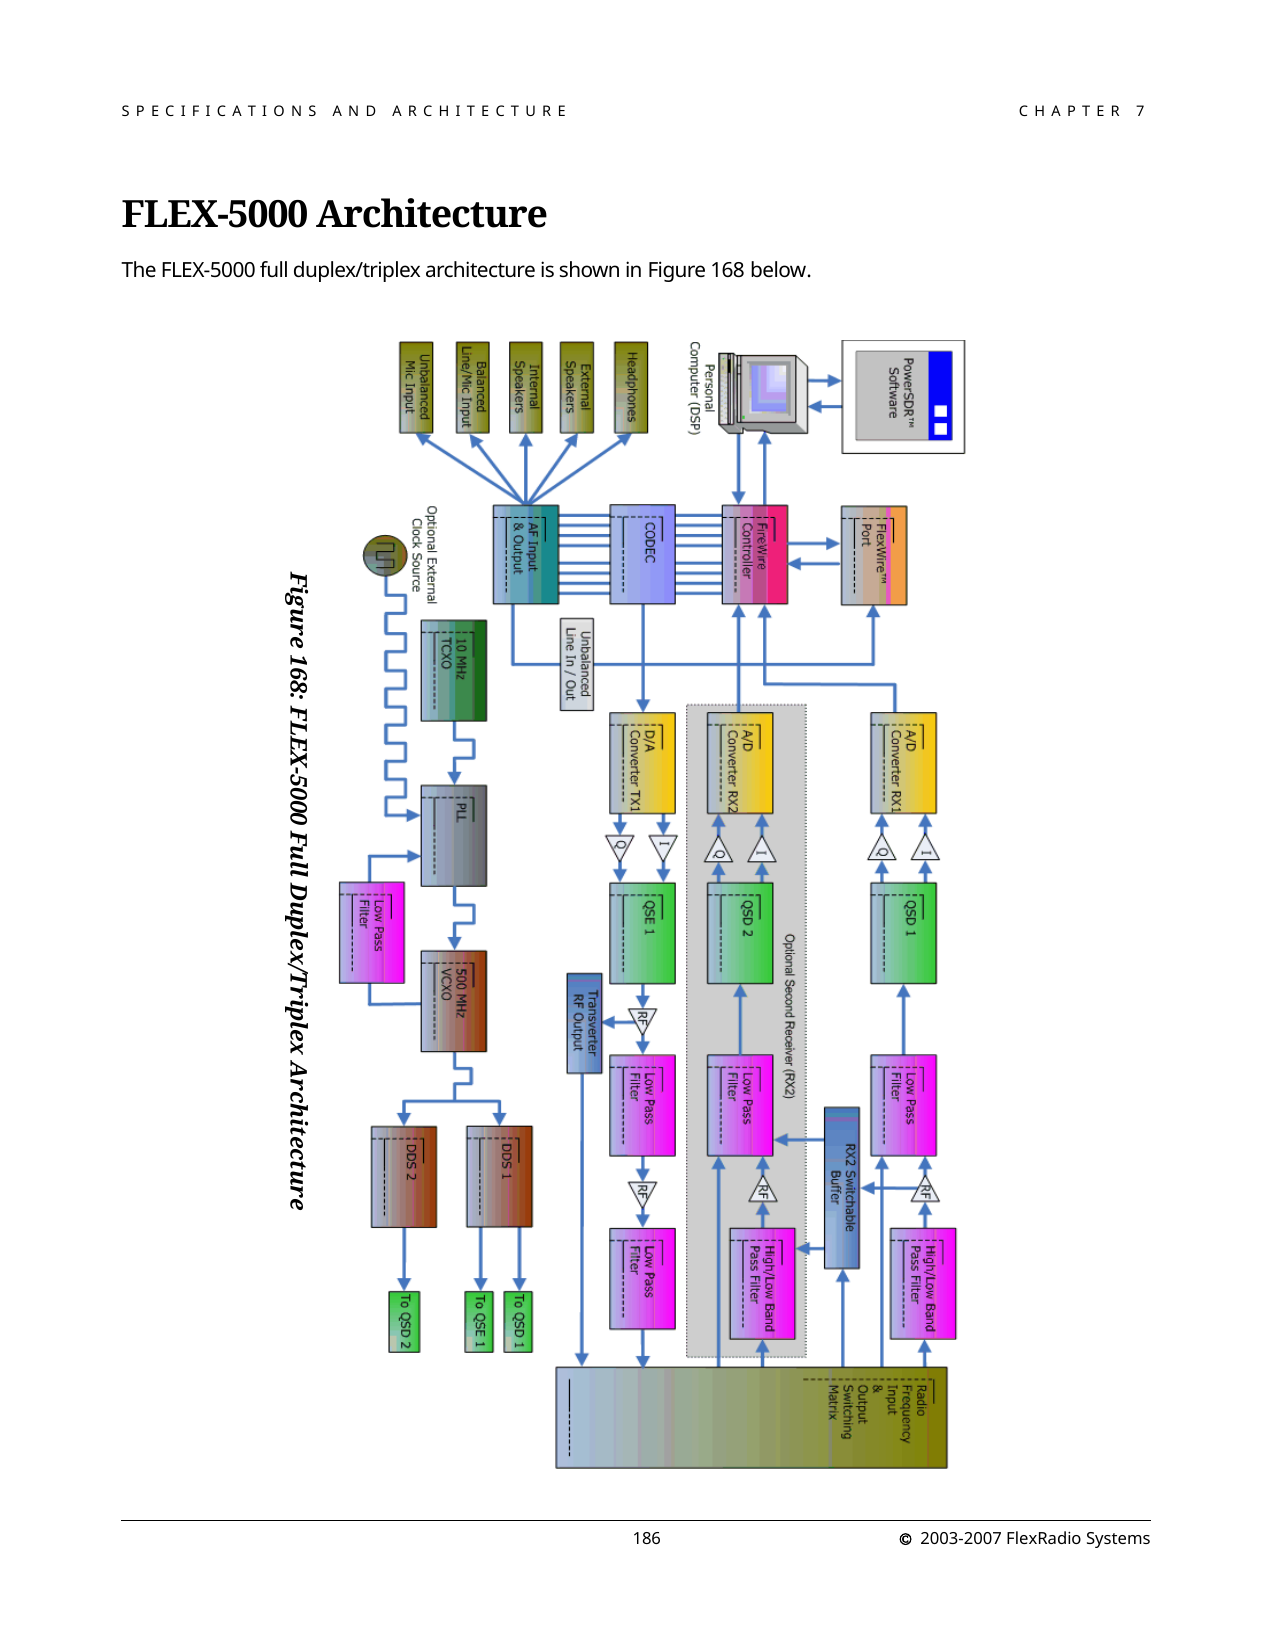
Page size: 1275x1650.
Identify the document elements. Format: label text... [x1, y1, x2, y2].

subtitle FLEX-5000 Architecture [121, 187, 1151, 238]
text The FLEX-5000 full duplex/triplex architecture is shown in Figure 168 below. [121, 255, 1151, 284]
picture [338, 340, 970, 1469]
text Figure 168: FLEX-5000 Full Duplex/Triplex Architecture [158, 340, 338, 1469]
text [970, 340, 1095, 1469]
